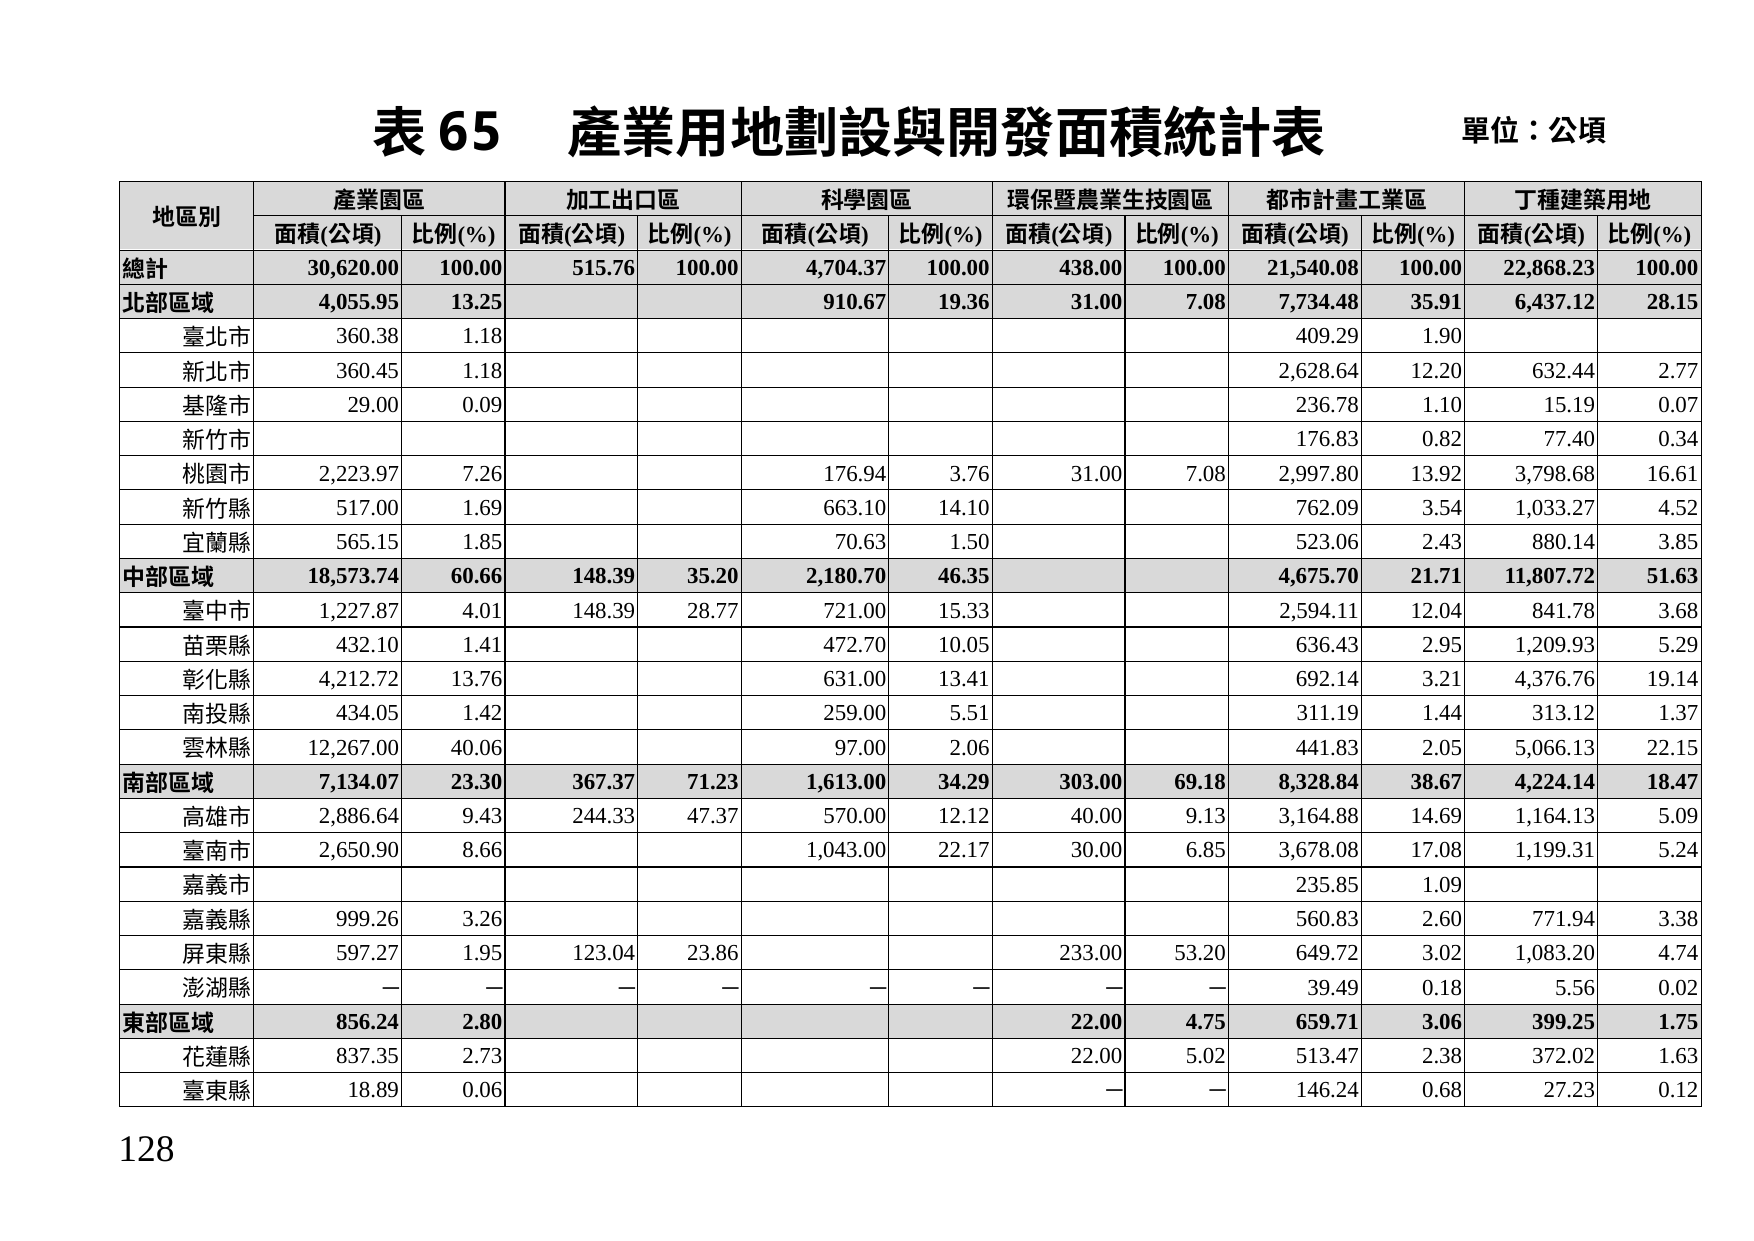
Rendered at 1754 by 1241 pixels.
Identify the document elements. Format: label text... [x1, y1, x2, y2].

table_cell [889, 388, 992, 421]
table_cell 23.30 [402, 765, 504, 798]
table_cell 1.09 [1362, 868, 1464, 901]
table_cell [742, 353, 888, 387]
table_cell 5.29 [1598, 628, 1701, 661]
table_cell [506, 730, 637, 763]
table_cell 28.15 [1598, 285, 1701, 318]
table_cell 100.00 [402, 251, 504, 284]
table_cell 565.15 [254, 525, 401, 558]
table_cell 515.76 [506, 251, 637, 284]
table_cell 5,066.13 [1465, 730, 1597, 763]
table_cell 3.76 [889, 456, 992, 489]
table_cell 29.00 [254, 388, 401, 421]
table_cell 513.47 [1229, 1039, 1361, 1072]
table_cell [506, 833, 637, 866]
table_cell [993, 525, 1124, 558]
table_cell [638, 490, 741, 524]
table_cell 1.95 [402, 936, 504, 969]
table_cell 1.69 [402, 490, 504, 524]
table_cell [638, 662, 741, 695]
table_cell [506, 628, 637, 661]
table_cell 1.85 [402, 525, 504, 558]
table_cell 4,212.72 [254, 662, 401, 695]
table_cell [742, 422, 888, 455]
table_cell ─ [993, 970, 1124, 1003]
table_cell 360.45 [254, 353, 401, 387]
table_cell 9.43 [402, 799, 504, 832]
table_cell [1126, 696, 1228, 729]
table_cell [993, 902, 1124, 935]
table_cell 259.00 [742, 696, 888, 729]
table_cell [254, 422, 401, 455]
table_cell ─ [889, 970, 992, 1003]
table_cell 21.71 [1362, 559, 1464, 592]
table_cell 1.37 [1598, 696, 1701, 729]
table_cell 77.40 [1465, 422, 1597, 455]
table_cell 0.18 [1362, 970, 1464, 1003]
table_cell 彰化縣 [120, 662, 253, 695]
table_cell 3,678.08 [1229, 833, 1361, 866]
table_cell 12.12 [889, 799, 992, 832]
table_cell 4,376.76 [1465, 662, 1597, 695]
table_cell 比例(%) [1126, 216, 1228, 249]
table_cell 比例(%) [889, 216, 992, 249]
table_cell 523.06 [1229, 525, 1361, 558]
table_header 科學園區 [742, 182, 992, 215]
table_cell 中部區域 [120, 559, 253, 592]
table_cell 18.89 [254, 1073, 401, 1106]
table_header 丁種建築用地 [1465, 182, 1701, 215]
table_cell ─ [1126, 1073, 1228, 1106]
table_cell 2,997.80 [1229, 456, 1361, 489]
table_cell 692.14 [1229, 662, 1361, 695]
table_cell 4.75 [1126, 1005, 1228, 1038]
table_cell [638, 902, 741, 935]
table_cell 19.14 [1598, 662, 1701, 695]
table_cell [993, 628, 1124, 661]
table_cell [638, 628, 741, 661]
table_cell 233.00 [993, 936, 1124, 969]
table_cell 30.00 [993, 833, 1124, 866]
table_cell 比例(%) [638, 216, 741, 249]
table_cell [742, 319, 888, 352]
table_cell 4.01 [402, 593, 504, 626]
table_cell 苗栗縣 [120, 628, 253, 661]
table_cell 3.21 [1362, 662, 1464, 695]
table_cell 22.00 [993, 1005, 1124, 1038]
table_cell 0.06 [402, 1073, 504, 1106]
table_cell [1126, 490, 1228, 524]
table_cell [1126, 902, 1228, 935]
table_cell 30,620.00 [254, 251, 401, 284]
table_cell 176.94 [742, 456, 888, 489]
table_cell 40.06 [402, 730, 504, 763]
table_cell 235.85 [1229, 868, 1361, 901]
table_cell ─ [638, 970, 741, 1003]
table_cell 2,594.11 [1229, 593, 1361, 626]
table_cell 1,227.87 [254, 593, 401, 626]
table_cell 2,886.64 [254, 799, 401, 832]
table_cell 2.77 [1598, 353, 1701, 387]
table_cell 澎湖縣 [120, 970, 253, 1003]
table_cell [638, 319, 741, 352]
table_cell 14.69 [1362, 799, 1464, 832]
table_cell 新竹縣 [120, 490, 253, 524]
table_cell [402, 868, 504, 901]
table_cell 臺南市 [120, 833, 253, 866]
table_cell [742, 1005, 888, 1038]
table_header 環保暨農業生技園區 [993, 182, 1228, 215]
table_cell 313.12 [1465, 696, 1597, 729]
table_cell [402, 422, 504, 455]
table_cell [993, 490, 1124, 524]
table_cell 9.13 [1126, 799, 1228, 832]
table_cell 2,223.97 [254, 456, 401, 489]
table_cell [889, 902, 992, 935]
table_cell 臺中市 [120, 593, 253, 626]
table_cell 屏東縣 [120, 936, 253, 969]
table_cell 176.83 [1229, 422, 1361, 455]
table_cell [638, 456, 741, 489]
table_cell [638, 730, 741, 763]
table_cell [506, 388, 637, 421]
table_cell 16.61 [1598, 456, 1701, 489]
table_cell 659.71 [1229, 1005, 1361, 1038]
table_cell 22,868.23 [1465, 251, 1597, 284]
table_cell 28.77 [638, 593, 741, 626]
table_cell 4,675.70 [1229, 559, 1361, 592]
table_cell ─ [254, 970, 401, 1003]
table_cell 新竹市 [120, 422, 253, 455]
table_cell [638, 1039, 741, 1072]
table_cell 新北市 [120, 353, 253, 387]
table_cell [638, 868, 741, 901]
table_cell [506, 353, 637, 387]
table_cell [1126, 319, 1228, 352]
table_cell 12.04 [1362, 593, 1464, 626]
table_header 都市計畫工業區 [1229, 182, 1464, 215]
table_cell [993, 696, 1124, 729]
table_cell 432.10 [254, 628, 401, 661]
table_cell 22.15 [1598, 730, 1701, 763]
table_cell [1126, 559, 1228, 592]
table_cell [506, 319, 637, 352]
table_cell 148.39 [506, 593, 637, 626]
table_cell 比例(%) [402, 216, 504, 249]
table_cell 999.26 [254, 902, 401, 935]
table_cell 837.35 [254, 1039, 401, 1072]
table_cell 5.56 [1465, 970, 1597, 1003]
table_cell 21,540.08 [1229, 251, 1361, 284]
table_cell [506, 1073, 637, 1106]
table_cell 40.00 [993, 799, 1124, 832]
table_cell 19.36 [889, 285, 992, 318]
table_cell 856.24 [254, 1005, 401, 1038]
table_cell [1465, 868, 1597, 901]
table_cell 236.78 [1229, 388, 1361, 421]
table_cell 1.18 [402, 353, 504, 387]
table_cell 1.44 [1362, 696, 1464, 729]
table_cell [742, 902, 888, 935]
table_cell 31.00 [993, 285, 1124, 318]
table_cell 399.25 [1465, 1005, 1597, 1038]
table_cell [506, 525, 637, 558]
table_cell 宜蘭縣 [120, 525, 253, 558]
table_cell [506, 662, 637, 695]
table_cell [506, 902, 637, 935]
table_cell [506, 490, 637, 524]
table_cell 1,043.00 [742, 833, 888, 866]
table_cell [506, 422, 637, 455]
table_cell 27.23 [1465, 1073, 1597, 1106]
table_cell 嘉義市 [120, 868, 253, 901]
table_cell 面積(公頃) [742, 216, 888, 249]
table_cell [638, 1073, 741, 1106]
table_cell 比例(%) [1362, 216, 1464, 249]
table_cell 13.41 [889, 662, 992, 695]
table_cell [1126, 593, 1228, 626]
table_cell 3.02 [1362, 936, 1464, 969]
table_cell 1,164.13 [1465, 799, 1597, 832]
table_cell 472.70 [742, 628, 888, 661]
table_cell 4.52 [1598, 490, 1701, 524]
table_cell ─ [742, 970, 888, 1003]
table_cell 5.51 [889, 696, 992, 729]
table_cell 5.24 [1598, 833, 1701, 866]
table_cell 0.02 [1598, 970, 1701, 1003]
table_cell 34.29 [889, 765, 992, 798]
table_cell 3.68 [1598, 593, 1701, 626]
table_cell [742, 868, 888, 901]
table_cell 1,613.00 [742, 765, 888, 798]
table_cell [993, 593, 1124, 626]
table_cell 632.44 [1465, 353, 1597, 387]
table_cell [1126, 525, 1228, 558]
table_cell 100.00 [1598, 251, 1701, 284]
table_cell 桃園市 [120, 456, 253, 489]
table_cell 146.24 [1229, 1073, 1361, 1106]
table_cell ─ [506, 970, 637, 1003]
table_cell 11,807.72 [1465, 559, 1597, 592]
table_cell 7.26 [402, 456, 504, 489]
table_cell 12,267.00 [254, 730, 401, 763]
table_cell 面積(公頃) [506, 216, 637, 249]
table_cell 47.37 [638, 799, 741, 832]
table_cell 高雄市 [120, 799, 253, 832]
table_cell 比例(%) [1598, 216, 1701, 249]
table_cell [638, 353, 741, 387]
table_cell [889, 353, 992, 387]
table_cell 1.42 [402, 696, 504, 729]
table_cell 12.20 [1362, 353, 1464, 387]
table_cell 花蓮縣 [120, 1039, 253, 1072]
table_cell 7.08 [1126, 285, 1228, 318]
table_cell 23.86 [638, 936, 741, 969]
table_cell 1.75 [1598, 1005, 1701, 1038]
table_cell 438.00 [993, 251, 1124, 284]
table_cell 17.08 [1362, 833, 1464, 866]
table_cell 南部區域 [120, 765, 253, 798]
table_cell 7.08 [1126, 456, 1228, 489]
table_cell [638, 422, 741, 455]
table_cell 13.25 [402, 285, 504, 318]
table_cell 3.26 [402, 902, 504, 935]
table_cell 0.09 [402, 388, 504, 421]
table_cell ─ [993, 1073, 1124, 1106]
table_cell 2,180.70 [742, 559, 888, 592]
table_cell [506, 285, 637, 318]
table_cell 18,573.74 [254, 559, 401, 592]
table_cell 649.72 [1229, 936, 1361, 969]
table_cell 6.85 [1126, 833, 1228, 866]
table_cell [1465, 319, 1597, 352]
table_cell [889, 319, 992, 352]
table_cell 8,328.84 [1229, 765, 1361, 798]
table_header 地區別 [120, 182, 253, 249]
table_cell [506, 1039, 637, 1072]
table_cell 嘉義縣 [120, 902, 253, 935]
table_cell 3.06 [1362, 1005, 1464, 1038]
table_cell 409.29 [1229, 319, 1361, 352]
table_cell ─ [402, 970, 504, 1003]
table_cell 69.18 [1126, 765, 1228, 798]
table_cell [638, 525, 741, 558]
table_cell 762.09 [1229, 490, 1361, 524]
table_cell 517.00 [254, 490, 401, 524]
table_cell 441.83 [1229, 730, 1361, 763]
table_cell 2,650.90 [254, 833, 401, 866]
table_cell [1126, 353, 1228, 387]
table_cell 2.05 [1362, 730, 1464, 763]
table_cell 15.33 [889, 593, 992, 626]
table_cell 基隆市 [120, 388, 253, 421]
table_cell 1,033.27 [1465, 490, 1597, 524]
table_cell [1126, 388, 1228, 421]
table_cell [889, 1005, 992, 1038]
table_cell 面積(公頃) [254, 216, 401, 249]
table_cell [889, 422, 992, 455]
table_cell 910.67 [742, 285, 888, 318]
table_cell 1,083.20 [1465, 936, 1597, 969]
table_cell 148.39 [506, 559, 637, 592]
table_cell 2.43 [1362, 525, 1464, 558]
table_cell 0.68 [1362, 1073, 1464, 1106]
table_cell 2.60 [1362, 902, 1464, 935]
table_cell 0.82 [1362, 422, 1464, 455]
table_cell 1.41 [402, 628, 504, 661]
table_cell 721.00 [742, 593, 888, 626]
table_cell ─ [1126, 970, 1228, 1003]
table_cell 46.35 [889, 559, 992, 592]
table_cell 31.00 [993, 456, 1124, 489]
table_cell 60.66 [402, 559, 504, 592]
table_cell 51.63 [1598, 559, 1701, 592]
table_cell 597.27 [254, 936, 401, 969]
table_cell 1,209.93 [1465, 628, 1597, 661]
table_cell 2,628.64 [1229, 353, 1361, 387]
table_cell 22.17 [889, 833, 992, 866]
table_cell 97.00 [742, 730, 888, 763]
table_cell 7,134.07 [254, 765, 401, 798]
table_cell [506, 1005, 637, 1038]
table_cell 100.00 [1362, 251, 1464, 284]
table_cell 7,734.48 [1229, 285, 1361, 318]
table_cell 360.38 [254, 319, 401, 352]
table_cell [889, 936, 992, 969]
table_cell [993, 422, 1124, 455]
table_cell 14.10 [889, 490, 992, 524]
table_cell 臺東縣 [120, 1073, 253, 1106]
table_cell 123.04 [506, 936, 637, 969]
table_cell [889, 868, 992, 901]
table_cell 0.07 [1598, 388, 1701, 421]
table_cell 1.18 [402, 319, 504, 352]
table_cell 5.09 [1598, 799, 1701, 832]
table_cell 4,704.37 [742, 251, 888, 284]
table_cell 570.00 [742, 799, 888, 832]
table_cell 13.92 [1362, 456, 1464, 489]
table_cell 5.02 [1126, 1039, 1228, 1072]
table_cell [1126, 422, 1228, 455]
table_cell 8.66 [402, 833, 504, 866]
table_cell 北部區域 [120, 285, 253, 318]
table_cell 631.00 [742, 662, 888, 695]
table_cell 3.54 [1362, 490, 1464, 524]
table_cell 771.94 [1465, 902, 1597, 935]
table_cell 100.00 [638, 251, 741, 284]
table_cell 636.43 [1229, 628, 1361, 661]
table_cell [254, 868, 401, 901]
table_cell [638, 833, 741, 866]
table_cell 10.05 [889, 628, 992, 661]
table_cell 53.20 [1126, 936, 1228, 969]
table_cell [1598, 868, 1701, 901]
table_cell 3,164.88 [1229, 799, 1361, 832]
table_cell 1,199.31 [1465, 833, 1597, 866]
table_header 加工出口區 [506, 182, 741, 215]
table_cell 100.00 [1126, 251, 1228, 284]
table_cell 3.38 [1598, 902, 1701, 935]
table_cell 35.20 [638, 559, 741, 592]
table_cell 2.38 [1362, 1039, 1464, 1072]
table_cell 2.06 [889, 730, 992, 763]
table_cell [993, 868, 1124, 901]
table_cell [993, 319, 1124, 352]
table_cell [1126, 662, 1228, 695]
table_cell 372.02 [1465, 1039, 1597, 1072]
table_cell 2.73 [402, 1039, 504, 1072]
table_cell 434.05 [254, 696, 401, 729]
table_cell 244.33 [506, 799, 637, 832]
table_cell [1126, 868, 1228, 901]
table_cell 311.19 [1229, 696, 1361, 729]
table_cell [993, 662, 1124, 695]
table_cell [993, 388, 1124, 421]
table_cell [1126, 628, 1228, 661]
table_cell 面積(公頃) [1465, 216, 1597, 249]
table_cell [889, 1073, 992, 1106]
table_cell 39.49 [1229, 970, 1361, 1003]
table_cell 2.95 [1362, 628, 1464, 661]
table_cell 22.00 [993, 1039, 1124, 1072]
table_cell 560.83 [1229, 902, 1361, 935]
table_cell 367.37 [506, 765, 637, 798]
table_cell [1598, 319, 1701, 352]
table_cell 3.85 [1598, 525, 1701, 558]
subtitle 表65 產業用地劃設與開發面積統計表 單位：公頃 [118, 56, 1636, 181]
table_cell 1.63 [1598, 1039, 1701, 1072]
table_cell [638, 388, 741, 421]
table_cell 面積(公頃) [1229, 216, 1361, 249]
table_cell 303.00 [993, 765, 1124, 798]
table_cell 總計 [120, 251, 253, 284]
table_cell 雲林縣 [120, 730, 253, 763]
table_cell 面積(公頃) [993, 216, 1124, 249]
table_cell 18.47 [1598, 765, 1701, 798]
table_cell 35.91 [1362, 285, 1464, 318]
table_cell [889, 1039, 992, 1072]
table_cell [742, 1039, 888, 1072]
table_cell 0.12 [1598, 1073, 1701, 1106]
table_cell 1.10 [1362, 388, 1464, 421]
table_cell 4,224.14 [1465, 765, 1597, 798]
table_cell 1.90 [1362, 319, 1464, 352]
table_cell 南投縣 [120, 696, 253, 729]
table_header 產業園區 [254, 182, 504, 215]
table_cell [993, 559, 1124, 592]
table_cell 841.78 [1465, 593, 1597, 626]
table_cell 15.19 [1465, 388, 1597, 421]
table_cell [993, 353, 1124, 387]
table_cell 0.34 [1598, 422, 1701, 455]
table_cell [506, 868, 637, 901]
table_cell [742, 1073, 888, 1106]
table_cell [1126, 730, 1228, 763]
table_cell 4,055.95 [254, 285, 401, 318]
table_cell 4.74 [1598, 936, 1701, 969]
table_cell 71.23 [638, 765, 741, 798]
table_cell [638, 696, 741, 729]
table_cell [742, 936, 888, 969]
table_cell [638, 1005, 741, 1038]
table_cell 東部區域 [120, 1005, 253, 1038]
table_cell [993, 730, 1124, 763]
table_cell [506, 456, 637, 489]
table_cell [742, 388, 888, 421]
table_cell 13.76 [402, 662, 504, 695]
table_cell 880.14 [1465, 525, 1597, 558]
table_cell 3,798.68 [1465, 456, 1597, 489]
table_cell 臺北市 [120, 319, 253, 352]
table_cell 70.63 [742, 525, 888, 558]
table_cell 6,437.12 [1465, 285, 1597, 318]
table_cell 100.00 [889, 251, 992, 284]
table_cell 2.80 [402, 1005, 504, 1038]
table_cell 663.10 [742, 490, 888, 524]
table_cell 1.50 [889, 525, 992, 558]
table_cell [506, 696, 637, 729]
table_cell 38.67 [1362, 765, 1464, 798]
table_cell [638, 285, 741, 318]
